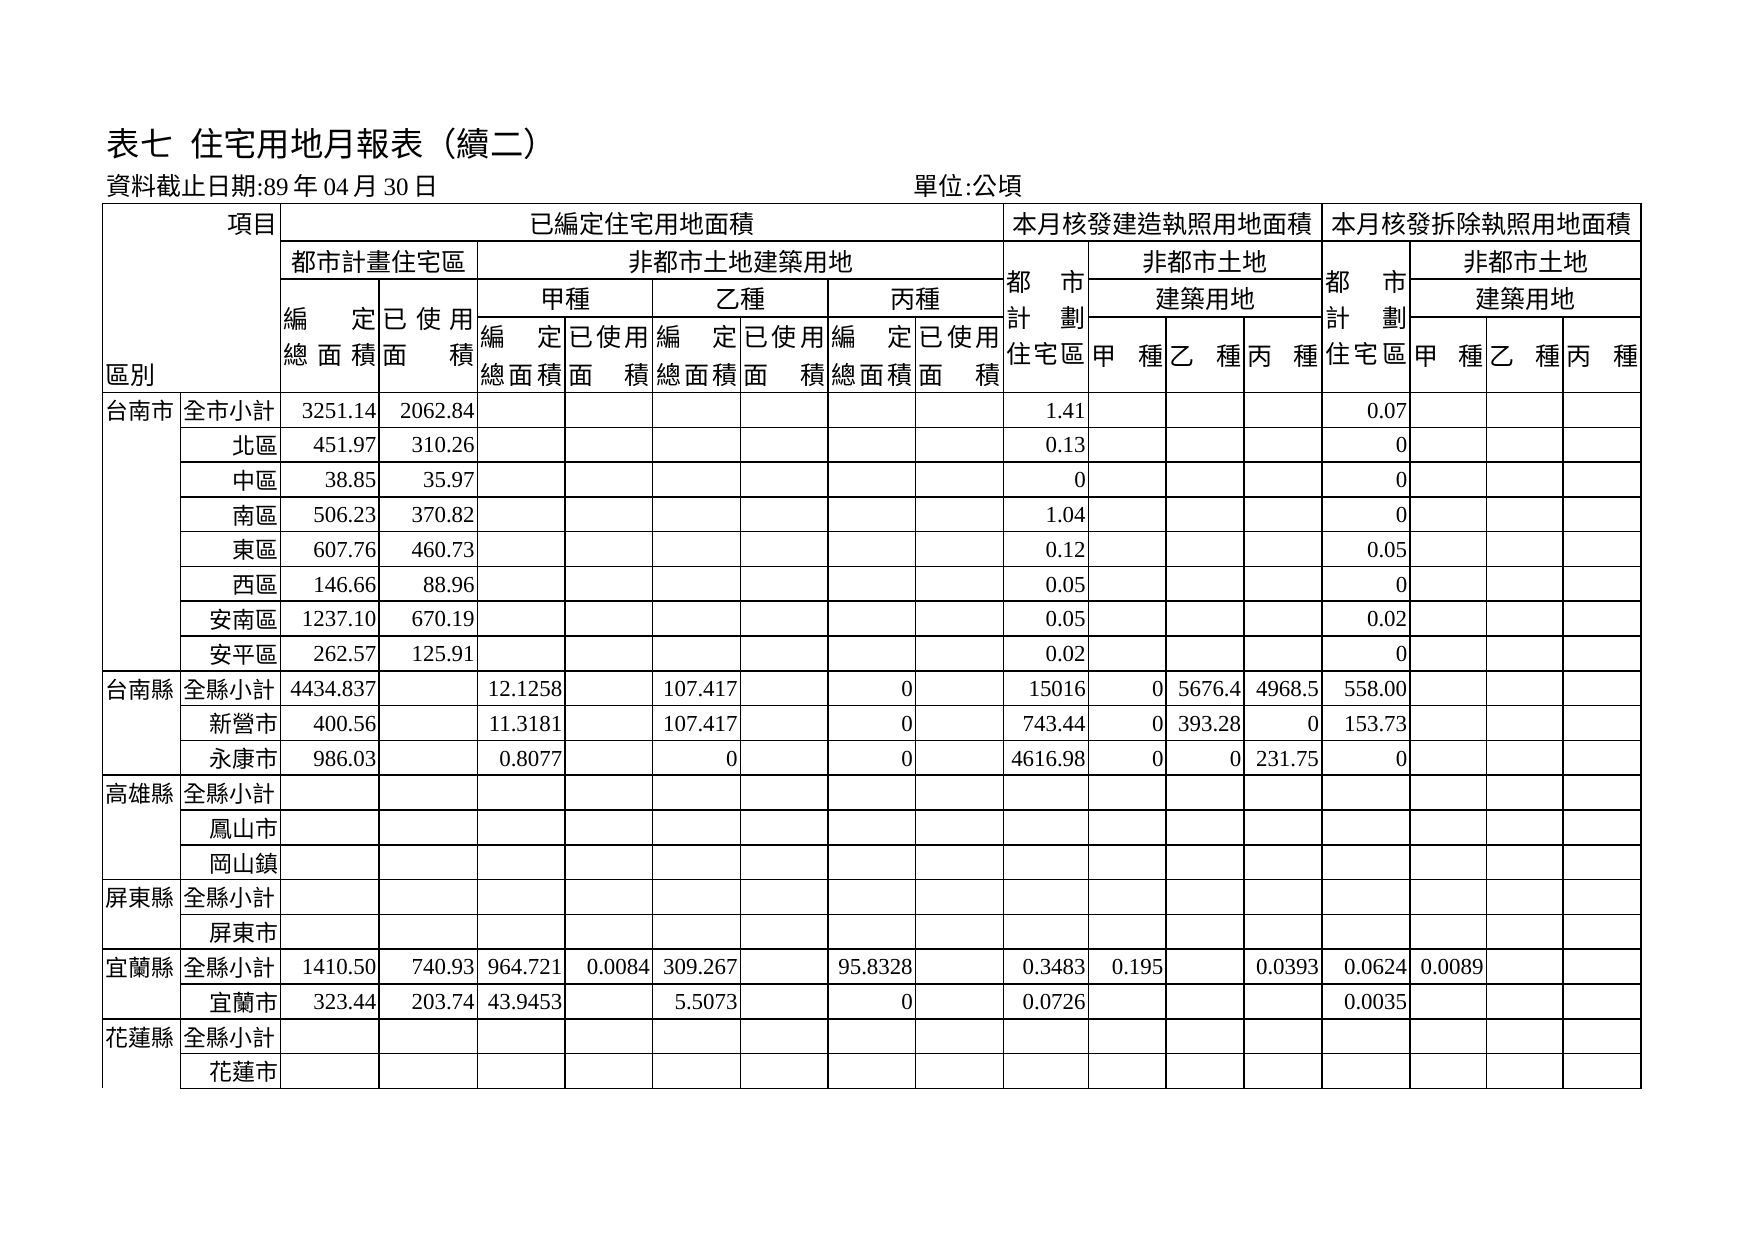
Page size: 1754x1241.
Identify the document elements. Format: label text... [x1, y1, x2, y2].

table_cell [1089, 1020, 1165, 1053]
table_cell [916, 463, 1003, 496]
table_cell [829, 463, 915, 496]
table_cell 0.0035 [1323, 985, 1409, 1018]
table_cell [1089, 776, 1165, 809]
table_cell [1564, 741, 1640, 774]
table_cell [1323, 915, 1409, 948]
table_cell [1564, 915, 1640, 948]
table_cell [741, 776, 827, 809]
table_cell [829, 880, 915, 913]
table_cell 都市計畫住宅區 [281, 242, 477, 278]
table_cell [1089, 915, 1165, 948]
table_cell 編定 總面積 [281, 280, 378, 392]
table_cell 0 [1004, 463, 1088, 496]
table_cell 編定 [653, 318, 740, 354]
table_cell 甲種 [1411, 318, 1486, 392]
table_cell [1487, 393, 1562, 426]
table_cell [829, 811, 915, 844]
table_cell [103, 316, 196, 354]
table_cell [653, 1054, 740, 1087]
table_cell [566, 741, 652, 774]
table_cell [566, 532, 652, 566]
table_cell 0 [1323, 428, 1409, 461]
table_cell [1487, 567, 1562, 600]
table_cell 丙種 [829, 280, 1003, 316]
table_cell 460.73 [380, 532, 477, 566]
table_cell [1004, 880, 1088, 913]
table_cell [916, 880, 1003, 913]
table_cell [829, 637, 915, 670]
table_cell [478, 776, 564, 809]
table_cell 0 [829, 985, 915, 1018]
table_cell [281, 1054, 378, 1087]
table_cell [1167, 393, 1243, 426]
table_cell 400.56 [281, 706, 378, 739]
table_cell [741, 950, 827, 983]
table_cell 0 [829, 672, 915, 705]
table_cell [1245, 846, 1321, 879]
table_cell [1245, 393, 1321, 426]
table_cell [566, 985, 652, 1018]
table_cell [380, 915, 477, 948]
table_cell [281, 846, 378, 879]
table_cell 0 [829, 741, 915, 774]
table_cell [1564, 706, 1640, 739]
table_cell 231.75 [1245, 741, 1321, 774]
table_cell [103, 278, 196, 316]
table_cell 岡山鎮 [181, 846, 280, 879]
table_cell 永康市 [181, 741, 280, 774]
table_cell [1411, 741, 1486, 774]
table_cell 743.44 [1004, 706, 1088, 739]
table_cell [1411, 428, 1486, 461]
table_cell [478, 880, 564, 913]
table_cell [916, 393, 1003, 426]
table_cell [1167, 950, 1243, 983]
table_cell 370.82 [380, 498, 477, 531]
table_cell [1487, 915, 1562, 948]
table_cell [1564, 846, 1640, 879]
table_cell [1004, 1054, 1088, 1087]
table_cell 0 [1323, 741, 1409, 774]
table_cell [1004, 776, 1088, 809]
table_cell [1564, 776, 1640, 809]
table_cell [1487, 498, 1562, 531]
table_cell [1167, 1020, 1243, 1053]
table_cell [1411, 1020, 1486, 1053]
table_cell [1167, 985, 1243, 1018]
table_cell 已使用 [741, 318, 827, 354]
table_cell 北區 [181, 428, 280, 461]
table_cell 0.3483 [1004, 950, 1088, 983]
table_cell [916, 741, 1003, 774]
table_cell [741, 880, 827, 913]
table_cell [566, 672, 652, 705]
table_cell [1564, 532, 1640, 566]
table_cell 11.3181 [478, 706, 564, 739]
table_cell [653, 846, 740, 879]
table_cell [653, 428, 740, 461]
table_cell 南區 [181, 498, 280, 531]
table_cell [478, 846, 564, 879]
table_cell 15016 [1004, 672, 1088, 705]
table_cell [829, 1020, 915, 1053]
table_cell [829, 915, 915, 948]
table_cell [916, 950, 1003, 983]
table_cell [1004, 811, 1088, 844]
table_cell 0.0393 [1245, 950, 1321, 983]
table_cell 0 [1089, 706, 1165, 739]
table_cell 0.0624 [1323, 950, 1409, 983]
table_cell [741, 637, 827, 670]
table_cell 編定 [829, 318, 915, 354]
table_cell [478, 393, 564, 426]
table_cell [1411, 776, 1486, 809]
table_cell 0 [1167, 741, 1243, 774]
table_cell [1564, 1020, 1640, 1053]
table_cell [741, 393, 827, 426]
table_cell 107.417 [653, 672, 740, 705]
table_cell 203.74 [380, 985, 477, 1018]
table_cell [1564, 880, 1640, 913]
table_cell [653, 498, 740, 531]
table_cell [741, 846, 827, 879]
table_cell [1245, 498, 1321, 531]
table_cell [1411, 706, 1486, 739]
table_cell [1167, 567, 1243, 600]
table_cell 0 [1089, 672, 1165, 705]
table_cell [566, 567, 652, 600]
table_cell [566, 776, 652, 809]
table_cell 鳳山市 [181, 811, 280, 844]
table_cell [1167, 532, 1243, 566]
table_cell [1411, 463, 1486, 496]
table_cell [916, 776, 1003, 809]
table_cell [1564, 637, 1640, 670]
table_cell [741, 1020, 827, 1053]
table_cell [380, 706, 477, 739]
table_cell 都市 計劃 住宅區 [1323, 242, 1409, 392]
table_header 已編定住宅用地面積 [281, 204, 1003, 240]
table_cell [1245, 880, 1321, 913]
table_cell 309.267 [653, 950, 740, 983]
table_cell 0.05 [1004, 602, 1088, 635]
table_cell [829, 567, 915, 600]
table_cell [653, 567, 740, 600]
table_cell [1323, 880, 1409, 913]
table_header [103, 204, 196, 240]
table_cell 0.05 [1004, 567, 1088, 600]
table_cell [1411, 498, 1486, 531]
table_cell [380, 741, 477, 774]
table_cell [1089, 880, 1165, 913]
table_cell [1411, 393, 1486, 426]
table_cell [566, 393, 652, 426]
table_cell 506.23 [281, 498, 378, 531]
table_cell 451.97 [281, 428, 378, 461]
table_cell [380, 811, 477, 844]
table_cell 都市 計劃 住宅區 [1004, 242, 1088, 392]
table_cell [741, 1054, 827, 1087]
table_cell [1411, 637, 1486, 670]
table_cell [1564, 811, 1640, 844]
table_cell [478, 1020, 564, 1053]
table_cell 0 [829, 706, 915, 739]
table_cell 43.9453 [478, 985, 564, 1018]
table_cell [653, 880, 740, 913]
table_cell 0 [1089, 741, 1165, 774]
table_cell [1245, 1020, 1321, 1053]
table_cell 262.57 [281, 637, 378, 670]
table_cell 2062.84 [380, 393, 477, 426]
table_cell 東區 [181, 532, 280, 566]
table_cell [829, 393, 915, 426]
table_cell [1487, 637, 1562, 670]
table_cell 0.0726 [1004, 985, 1088, 1018]
table_cell [1004, 1020, 1088, 1053]
table_cell [741, 985, 827, 1018]
table_cell [741, 498, 827, 531]
table_cell 全市小計 [181, 393, 280, 426]
table_cell 393.28 [1167, 706, 1243, 739]
table_cell [196, 354, 280, 392]
table_cell [1167, 463, 1243, 496]
table_cell [916, 428, 1003, 461]
table_cell [1487, 846, 1562, 879]
table_cell [1411, 915, 1486, 948]
text 表七 住宅用地月報表（續二） [106, 118, 1648, 166]
table_cell [1487, 1054, 1562, 1087]
table_cell [1245, 985, 1321, 1018]
table_cell [916, 1054, 1003, 1087]
table_cell 558.00 [1323, 672, 1409, 705]
table_cell 0 [1245, 706, 1321, 739]
table_cell 0.02 [1004, 637, 1088, 670]
table_cell [1564, 985, 1640, 1018]
table_cell 0.12 [1004, 532, 1088, 566]
table_cell [1564, 672, 1640, 705]
table_cell [741, 741, 827, 774]
table_cell [1323, 776, 1409, 809]
table_cell [741, 811, 827, 844]
table_cell 125.91 [380, 637, 477, 670]
table_cell 35.97 [380, 463, 477, 496]
table_cell [1245, 915, 1321, 948]
table_cell 0 [653, 741, 740, 774]
table_cell [653, 811, 740, 844]
table_cell [829, 602, 915, 635]
table_cell [478, 428, 564, 461]
table_cell [916, 532, 1003, 566]
table_cell [1411, 880, 1486, 913]
table_cell [1411, 567, 1486, 600]
table_cell 乙種 [1167, 318, 1243, 392]
table_cell [103, 240, 196, 278]
table_cell [1167, 602, 1243, 635]
table_cell 編定 [478, 318, 564, 354]
table_cell 乙種 [1487, 318, 1562, 392]
table_cell 153.73 [1323, 706, 1409, 739]
table_cell 建築用地 [1411, 280, 1640, 316]
table_cell [380, 776, 477, 809]
table_cell 全縣小計 [181, 1020, 280, 1053]
table_cell [1167, 811, 1243, 844]
table_cell [1323, 1020, 1409, 1053]
table_cell [741, 428, 827, 461]
table_cell [380, 1020, 477, 1053]
table_cell 310.26 [380, 428, 477, 461]
table_cell 屏東縣 [103, 880, 180, 948]
table_cell [1564, 1054, 1640, 1087]
table_cell 甲種 [478, 280, 652, 316]
table_cell 3251.14 [281, 393, 378, 426]
table_cell [653, 915, 740, 948]
table_cell [1323, 811, 1409, 844]
table_cell [566, 637, 652, 670]
table_cell 宜蘭縣 [103, 950, 180, 1018]
table_cell 1410.50 [281, 950, 378, 983]
table_cell 面積 [741, 354, 827, 392]
table_cell [281, 811, 378, 844]
table_cell 146.66 [281, 567, 378, 600]
table_cell [478, 915, 564, 948]
table_cell [916, 567, 1003, 600]
table_cell [1411, 985, 1486, 1018]
table_cell [916, 846, 1003, 879]
table_cell 中區 [181, 463, 280, 496]
table_cell [1245, 463, 1321, 496]
table_cell [1411, 602, 1486, 635]
table_cell [1167, 846, 1243, 879]
table_cell [478, 463, 564, 496]
table_cell [1564, 498, 1640, 531]
table_cell [916, 1020, 1003, 1053]
table_cell [653, 1020, 740, 1053]
table_cell [566, 463, 652, 496]
table_cell [478, 532, 564, 566]
table_cell 台南縣 [103, 672, 180, 774]
table_cell [916, 706, 1003, 739]
table_cell 屏東市 [181, 915, 280, 948]
table_cell [281, 776, 378, 809]
table_cell [1089, 393, 1165, 426]
table_cell [829, 776, 915, 809]
table_cell 740.93 [380, 950, 477, 983]
table_cell [829, 498, 915, 531]
table_cell [1564, 602, 1640, 635]
table_cell [1411, 846, 1486, 879]
table_cell 丙種 [1564, 318, 1640, 392]
table_cell [1245, 532, 1321, 566]
table_cell 107.417 [653, 706, 740, 739]
table_cell 非都市土地 [1411, 242, 1640, 278]
table_cell [478, 498, 564, 531]
table_cell [1487, 950, 1562, 983]
table_cell [1089, 811, 1165, 844]
table_cell [380, 672, 477, 705]
table_cell [1167, 498, 1243, 531]
table_cell [653, 393, 740, 426]
table_cell [741, 463, 827, 496]
table_cell 乙種 [653, 280, 827, 316]
table_cell [1245, 1054, 1321, 1087]
table_cell 總面積 [653, 354, 740, 392]
table_cell 4968.5 [1245, 672, 1321, 705]
table_cell 花蓮市 [181, 1054, 280, 1087]
table_cell [1487, 602, 1562, 635]
table_cell 已使用 [916, 318, 1003, 354]
table_cell [1089, 637, 1165, 670]
table_cell [478, 567, 564, 600]
table_cell [281, 915, 378, 948]
table_cell [478, 637, 564, 670]
table_cell [1487, 706, 1562, 739]
table_cell 38.85 [281, 463, 378, 496]
table_cell 已使用 [566, 318, 652, 354]
table_cell 全縣小計 [181, 776, 280, 809]
table_cell [741, 532, 827, 566]
table_cell 已使用 面積 [380, 280, 477, 392]
table_cell 964.721 [478, 950, 564, 983]
table_cell [916, 811, 1003, 844]
table_cell [566, 846, 652, 879]
table_cell 0 [1323, 637, 1409, 670]
table_cell [566, 706, 652, 739]
table_cell [566, 880, 652, 913]
table_cell 丙種 [1245, 318, 1321, 392]
table_header 本月核發建造執照用地面積 [1004, 204, 1321, 240]
table_cell [380, 846, 477, 879]
table_cell 面積 [916, 354, 1003, 392]
table_cell 1.04 [1004, 498, 1088, 531]
table_cell [1089, 498, 1165, 531]
table_cell [1564, 393, 1640, 426]
table_cell [566, 1054, 652, 1087]
table_cell [1167, 637, 1243, 670]
table_cell [741, 672, 827, 705]
table_cell [1323, 846, 1409, 879]
table_cell [1487, 532, 1562, 566]
table_cell [653, 602, 740, 635]
table_cell [1245, 776, 1321, 809]
table_cell [1089, 602, 1165, 635]
table_cell 高雄縣 [103, 776, 180, 879]
table_cell 全縣小計 [181, 672, 280, 705]
table_cell 0.07 [1323, 393, 1409, 426]
table_cell [1089, 463, 1165, 496]
table_cell [1004, 846, 1088, 879]
text 資料截止日期:89年04月30日 單位:公頃 [106, 166, 1648, 203]
table_cell [1323, 1054, 1409, 1087]
table_cell [566, 915, 652, 948]
table_cell 宜蘭市 [181, 985, 280, 1018]
table_cell [1167, 776, 1243, 809]
table_cell [1089, 428, 1165, 461]
table_cell [829, 532, 915, 566]
table_cell 甲種 [1089, 318, 1165, 392]
table_cell [1564, 428, 1640, 461]
table_cell 西區 [181, 567, 280, 600]
table_cell 0 [1323, 463, 1409, 496]
table_cell 4616.98 [1004, 741, 1088, 774]
table_cell [653, 532, 740, 566]
table_cell [1487, 1020, 1562, 1053]
table_cell [1245, 811, 1321, 844]
table_cell [380, 880, 477, 913]
table_cell [380, 1054, 477, 1087]
table_cell [916, 672, 1003, 705]
table_cell [1089, 846, 1165, 879]
table_cell 0.13 [1004, 428, 1088, 461]
table_cell [741, 567, 827, 600]
table_cell 1.41 [1004, 393, 1088, 426]
table_cell [1245, 428, 1321, 461]
table_cell [829, 428, 915, 461]
table_cell [741, 602, 827, 635]
table_cell 0.8077 [478, 741, 564, 774]
table_cell 5676.4 [1167, 672, 1243, 705]
table_cell 安平區 [181, 637, 280, 670]
table_cell 88.96 [380, 567, 477, 600]
table_cell [1564, 567, 1640, 600]
table_cell 面積 [566, 354, 652, 392]
table_cell 0.05 [1323, 532, 1409, 566]
table_cell [653, 637, 740, 670]
table_cell [566, 428, 652, 461]
table_cell [196, 278, 280, 316]
table_cell [1487, 428, 1562, 461]
table_cell [1089, 1054, 1165, 1087]
table_cell 安南區 [181, 602, 280, 635]
table_cell [653, 776, 740, 809]
table_cell 607.76 [281, 532, 378, 566]
table_cell 全縣小計 [181, 880, 280, 913]
table_cell [916, 602, 1003, 635]
table_cell [1487, 463, 1562, 496]
table_cell 95.8328 [829, 950, 915, 983]
table_cell [1487, 672, 1562, 705]
table_cell 0.195 [1089, 950, 1165, 983]
table_cell [1089, 567, 1165, 600]
table_cell 區別 [103, 354, 196, 392]
table_cell 花蓮縣 [103, 1020, 180, 1087]
table_cell 12.1258 [478, 672, 564, 705]
table_cell [1487, 776, 1562, 809]
table_cell [281, 880, 378, 913]
table_cell [196, 240, 280, 278]
table_header 本月核發拆除執照用地面積 [1323, 204, 1640, 240]
table_cell 986.03 [281, 741, 378, 774]
table_cell [566, 1020, 652, 1053]
table_cell 總面積 [478, 354, 564, 392]
table_cell [1167, 915, 1243, 948]
table_cell [196, 316, 280, 354]
table_cell [1411, 532, 1486, 566]
table_cell [1411, 672, 1486, 705]
table_cell 新營市 [181, 706, 280, 739]
table_cell 非都市土地建築用地 [478, 242, 1003, 278]
table_cell 0 [1323, 567, 1409, 600]
table_cell [829, 1054, 915, 1087]
table_cell [566, 498, 652, 531]
table_cell 0.02 [1323, 602, 1409, 635]
table_cell [653, 463, 740, 496]
table_cell 建築用地 [1089, 280, 1321, 316]
table_cell [1245, 567, 1321, 600]
table_cell [478, 1054, 564, 1087]
table_cell [1487, 741, 1562, 774]
table_cell [1564, 950, 1640, 983]
table_header 項目 [196, 204, 280, 240]
table_cell [1089, 985, 1165, 1018]
table_cell [741, 915, 827, 948]
table_cell [1167, 1054, 1243, 1087]
table_cell 323.44 [281, 985, 378, 1018]
table_cell [916, 637, 1003, 670]
table_cell 5.5073 [653, 985, 740, 1018]
table_cell [566, 811, 652, 844]
table_cell [916, 915, 1003, 948]
table_cell [1245, 637, 1321, 670]
table_cell [916, 985, 1003, 1018]
table_cell [566, 602, 652, 635]
table_cell [829, 846, 915, 879]
table_cell 全縣小計 [181, 950, 280, 983]
table_cell 0.0084 [566, 950, 652, 983]
table_cell [1089, 532, 1165, 566]
table_cell 台南市 [103, 393, 180, 670]
table_cell 非都市土地 [1089, 242, 1321, 278]
table_cell [478, 811, 564, 844]
table_cell 670.19 [380, 602, 477, 635]
table_cell [741, 706, 827, 739]
table_cell 1237.10 [281, 602, 378, 635]
table_cell [1245, 602, 1321, 635]
table_cell 0 [1323, 498, 1409, 531]
table_cell [1564, 463, 1640, 496]
table_cell 4434.837 [281, 672, 378, 705]
table_cell [1487, 985, 1562, 1018]
table_cell 總面積 [829, 354, 915, 392]
table_cell [281, 1020, 378, 1053]
table_cell [1167, 428, 1243, 461]
table_cell [1167, 880, 1243, 913]
table_cell [1004, 915, 1088, 948]
table_cell 0.0089 [1411, 950, 1486, 983]
table_cell [1411, 1054, 1486, 1087]
table_cell [1487, 880, 1562, 913]
table_cell [1487, 811, 1562, 844]
table_cell [478, 602, 564, 635]
table_cell [1411, 811, 1486, 844]
table_cell [916, 498, 1003, 531]
